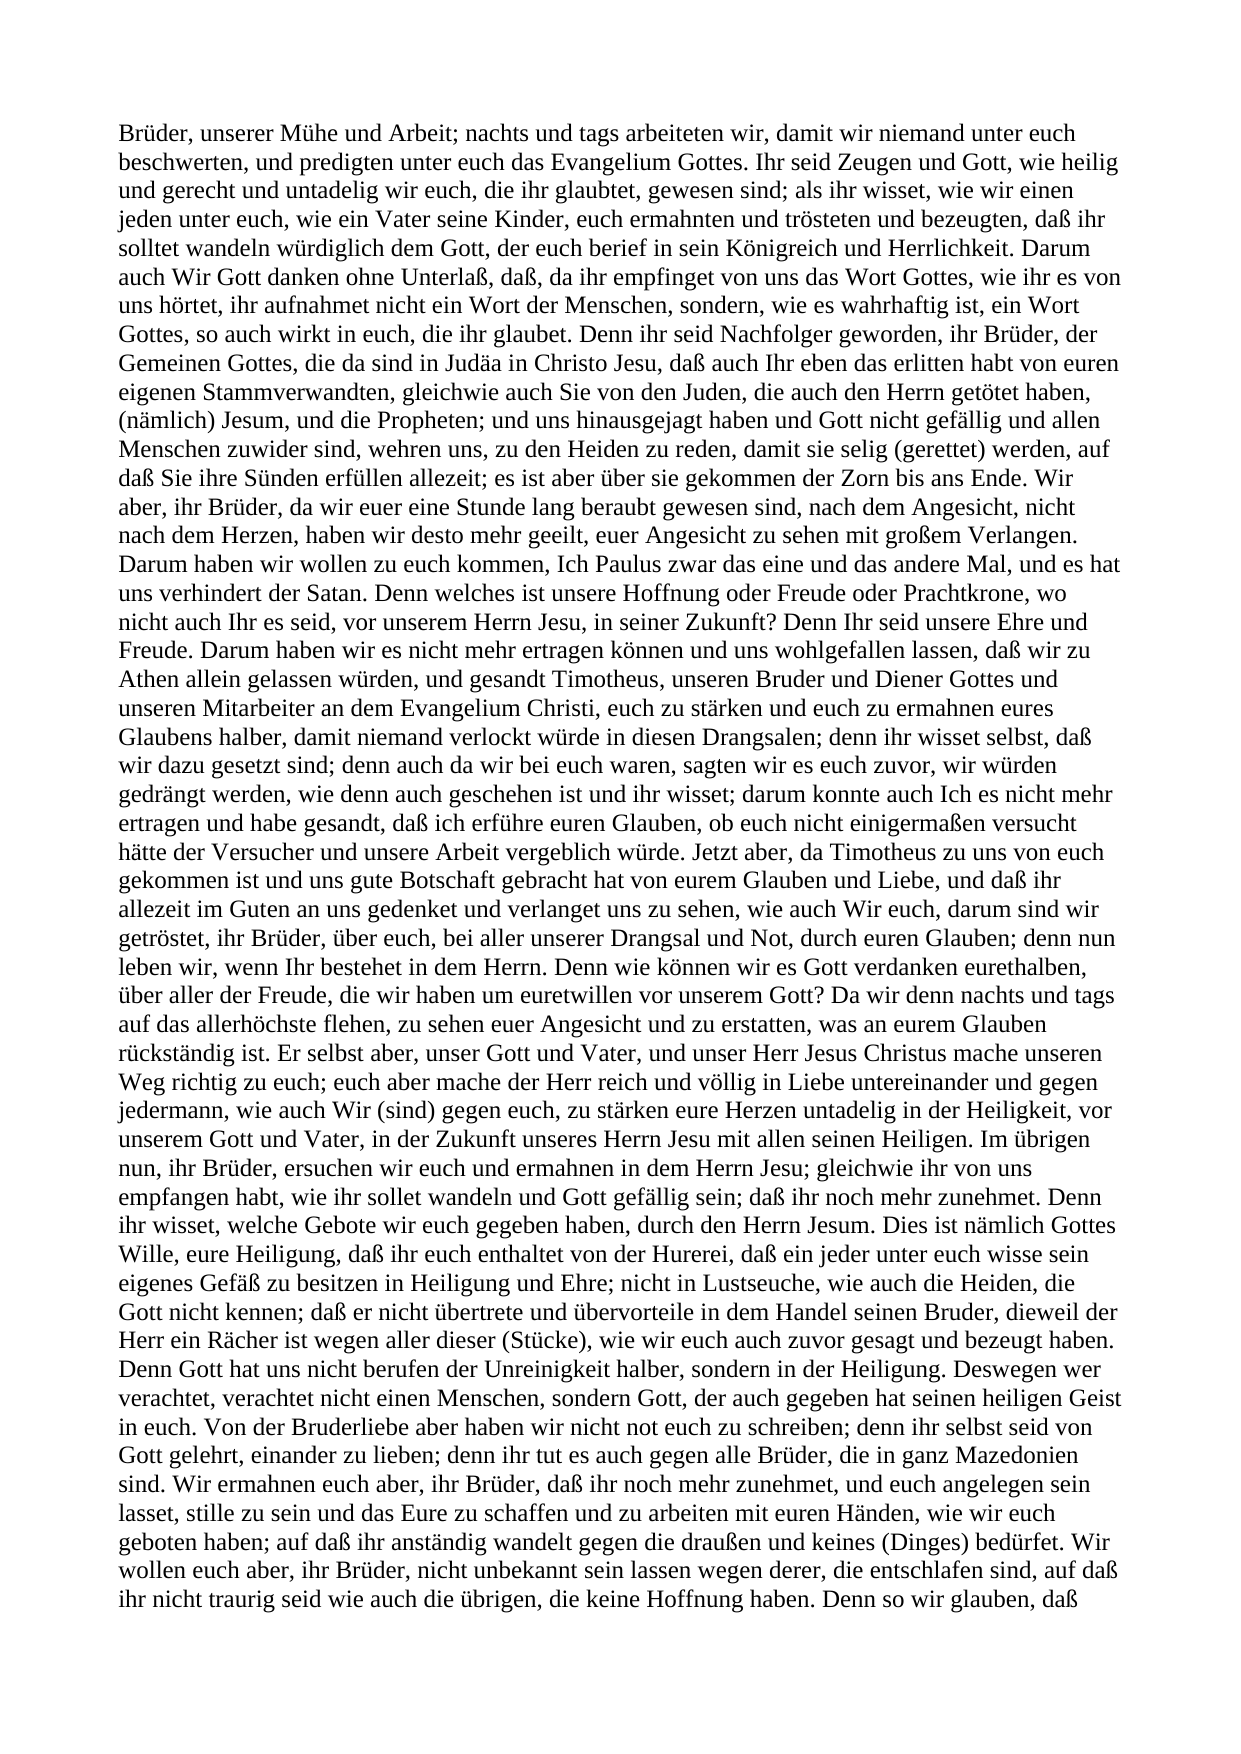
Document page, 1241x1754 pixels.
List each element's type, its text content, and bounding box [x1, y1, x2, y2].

text Brüder, unserer Mühe und Arbeit; nachts und tags arbeiteten wir, damit wir niemand unter euch beschwerten, und predigten unter euch das Evangelium Gottes. Ihr seid Zeugen und Gott, wie heilig und gerecht und untadelig wir euch, die ihr glaubtet, gewesen sind; als ihr wisset, wie wir einen jeden unter euch, wie ein Vater seine Kinder, euch ermahnten und trösteten und bezeugten, daß ihr solltet wandeln würdiglich dem Gott, der euch berief in sein Königreich und Herrlichkeit. Darum auch Wir Gott danken ohne Unterlaß, daß, da ihr empfinget von uns das Wort Gottes, wie ihr es von uns hörtet, ihr aufnahmet nicht ein Wort der Menschen, sondern, wie es wahrhaftig ist, ein Wort Gottes, so auch wirkt in euch, die ihr glaubet. Denn ihr seid Nachfolger geworden, ihr Brüder, der Gemeinen Gottes, die da sind in Judäa in Christo Jesu, daß auch Ihr eben das erlitten habt von euren eigenen Stammverwandten, gleichwie auch Sie von den Juden, die auch den Herrn getötet haben, (nämlich) Jesum, und die Propheten; und uns hinausgejagt haben und Gott nicht gefällig und allen Menschen zuwider sind, wehren uns, zu den Heiden zu reden, damit sie selig (gerettet) werden, auf daß Sie ihre Sünden erfüllen allezeit; es ist aber über sie gekommen der Zorn bis ans Ende. Wir aber, ihr Brüder, da wir euer eine Stunde lang beraubt gewesen sind, nach dem Angesicht, nicht nach dem Herzen, haben wir desto mehr geeilt, euer Angesicht zu sehen mit großem Verlangen. Darum haben wir wollen zu euch kommen, Ich Paulus zwar das eine und das andere Mal, und es hat uns verhindert der Satan. Denn welches ist unsere Hoffnung oder Freude oder Prachtkrone, wo nicht auch Ihr es seid, vor unserem Herrn Jesu, in seiner Zukunft? Denn Ihr seid unsere Ehre und Freude. Darum haben wir es nicht mehr ertragen können und uns wohlgefallen lassen, daß wir zu Athen allein gelassen würden, und gesandt Timotheus, unseren Bruder und Diener Gottes und unseren Mitarbeiter an dem Evangelium Christi, euch zu stärken und euch zu ermahnen eures Glaubens halber, damit niemand verlockt würde in diesen Drangsalen; denn ihr wisset selbst, daß wir dazu gesetzt sind; denn auch da wir bei euch waren, sagten wir es euch zuvor, wir würden gedrängt werden, wie denn auch geschehen ist und ihr wisset; darum konnte auch Ich es nicht mehr ertragen und habe gesandt, daß ich erführe euren Glauben, ob euch nicht einigermaßen versucht hätte der Versucher und unsere Arbeit vergeblich würde. Jetzt aber, da Timotheus zu uns von euch gekommen ist und uns gute Botschaft gebracht hat von eurem Glauben und Liebe, und daß ihr allezeit im Guten an uns gedenket und verlanget uns zu sehen, wie auch Wir euch, darum sind wir getröstet, ihr Brüder, über euch, bei aller unserer Drangsal und Not, durch euren Glauben; denn nun leben wir, wenn Ihr bestehet in dem Herrn. Denn wie können wir es Gott verdanken eurethalben, über aller der Freude, die wir haben um euretwillen vor unserem Gott? Da wir denn nachts und tags auf das allerhöchste flehen, zu sehen euer Angesicht und zu erstatten, was an eurem Glauben rückständig ist. Er selbst aber, unser Gott und Vater, und unser Herr Jesus Christus mache unseren Weg richtig zu euch; euch aber mache der Herr reich und völlig in Liebe untereinander und gegen jedermann, wie auch Wir (sind) gegen euch, zu stärken eure Herzen untadelig in der Heiligkeit, vor unserem Gott und Vater, in der Zukunft unseres Herrn Jesu mit allen seinen Heiligen. Im übrigen nun, ihr Brüder, ersuchen wir euch und ermahnen in dem Herrn Jesu; gleichwie ihr von uns empfangen habt, wie ihr sollet wandeln und Gott gefällig sein; daß ihr noch mehr zunehmet. Denn ihr wisset, welche Gebote wir euch gegeben haben, durch den Herrn Jesum. Dies ist nämlich Gottes Wille, eure Heiligung, daß ihr euch enthaltet von der Hurerei, daß ein jeder unter euch wisse sein eigenes Gefäß zu besitzen in Heiligung und Ehre; nicht in Lustseuche, wie auch die Heiden, die Gott nicht kennen; daß er nicht übertrete und übervorteile in dem Handel seinen Bruder, dieweil der Herr ein Rächer ist wegen aller dieser (Stücke), wie wir euch auch zuvor gesagt und bezeugt haben. Denn Gott hat uns nicht berufen der Unreinigkeit halber, sondern in der Heiligung. Deswegen wer verachtet, verachtet nicht einen Menschen, sondern Gott, der auch gegeben hat seinen heiligen Geist in euch. Von der Bruderliebe aber haben wir nicht not euch zu schreiben; denn ihr selbst seid von Gott gelehrt, einander zu lieben; denn ihr tut es auch gegen alle Brüder, die in ganz Mazedonien sind. Wir ermahnen euch aber, ihr Brüder, daß ihr noch mehr zunehmet, und euch angelegen sein lasset, stille zu sein und das Eure zu schaffen und zu arbeiten mit euren Händen, wie wir euch geboten haben; auf daß ihr anständig wandelt gegen die draußen und keines (Dinges) bedürfet. Wir wollen euch aber, ihr Brüder, nicht unbekannt sein lassen wegen derer, die entschlafen sind, auf daß ihr nicht traurig seid wie auch die übrigen, die keine Hoffnung haben. Denn so wir glauben, daß [118, 118, 1122, 1613]
